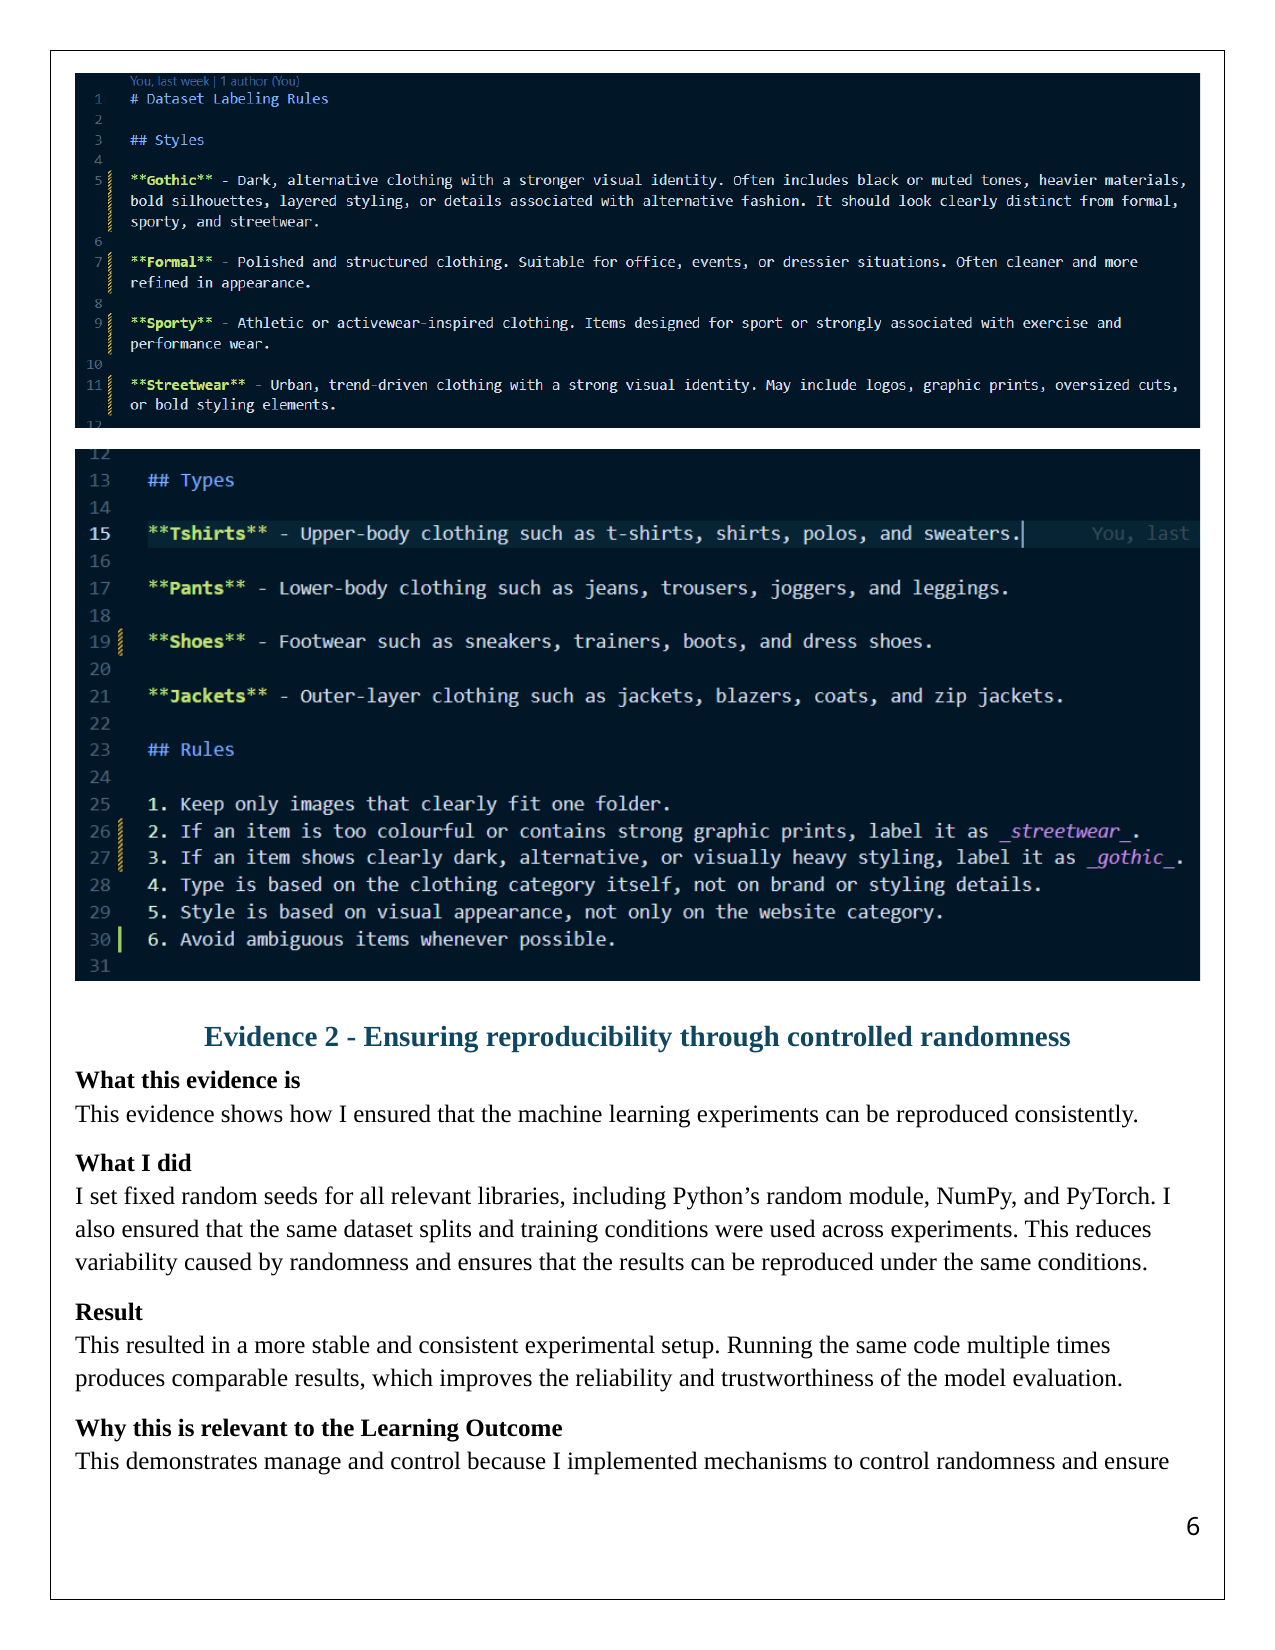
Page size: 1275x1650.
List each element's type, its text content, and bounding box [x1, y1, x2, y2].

text What this evidence is This evidence shows how I ensured that the machine learning experiments can be reproduced consistently. [75, 1066, 1200, 1127]
text Why this is relevant to the Learning Outcome This demonstrates manage and control because I implemented mechanisms to control randomness and ensure [75, 1413, 1200, 1474]
subtitle Evidence 2 - Ensuring reproducibility through controlled randomness [75, 1019, 1200, 1052]
text Result This resulted in a more stable and consistent experimental setup. Running the same code multiple times produces comparable results, which improves the reliability and trustworthiness of the model evaluation. [75, 1297, 1200, 1392]
text What I did I set fixed random seeds for all relevant libraries, including Python’s random module, NumPy, and PyTorch. I also ensured that the same dataset splits and training conditions were used across experiments. This reduces variability caused by randomness and ensures that the results can be reproduced under the same conditions. [75, 1148, 1200, 1276]
